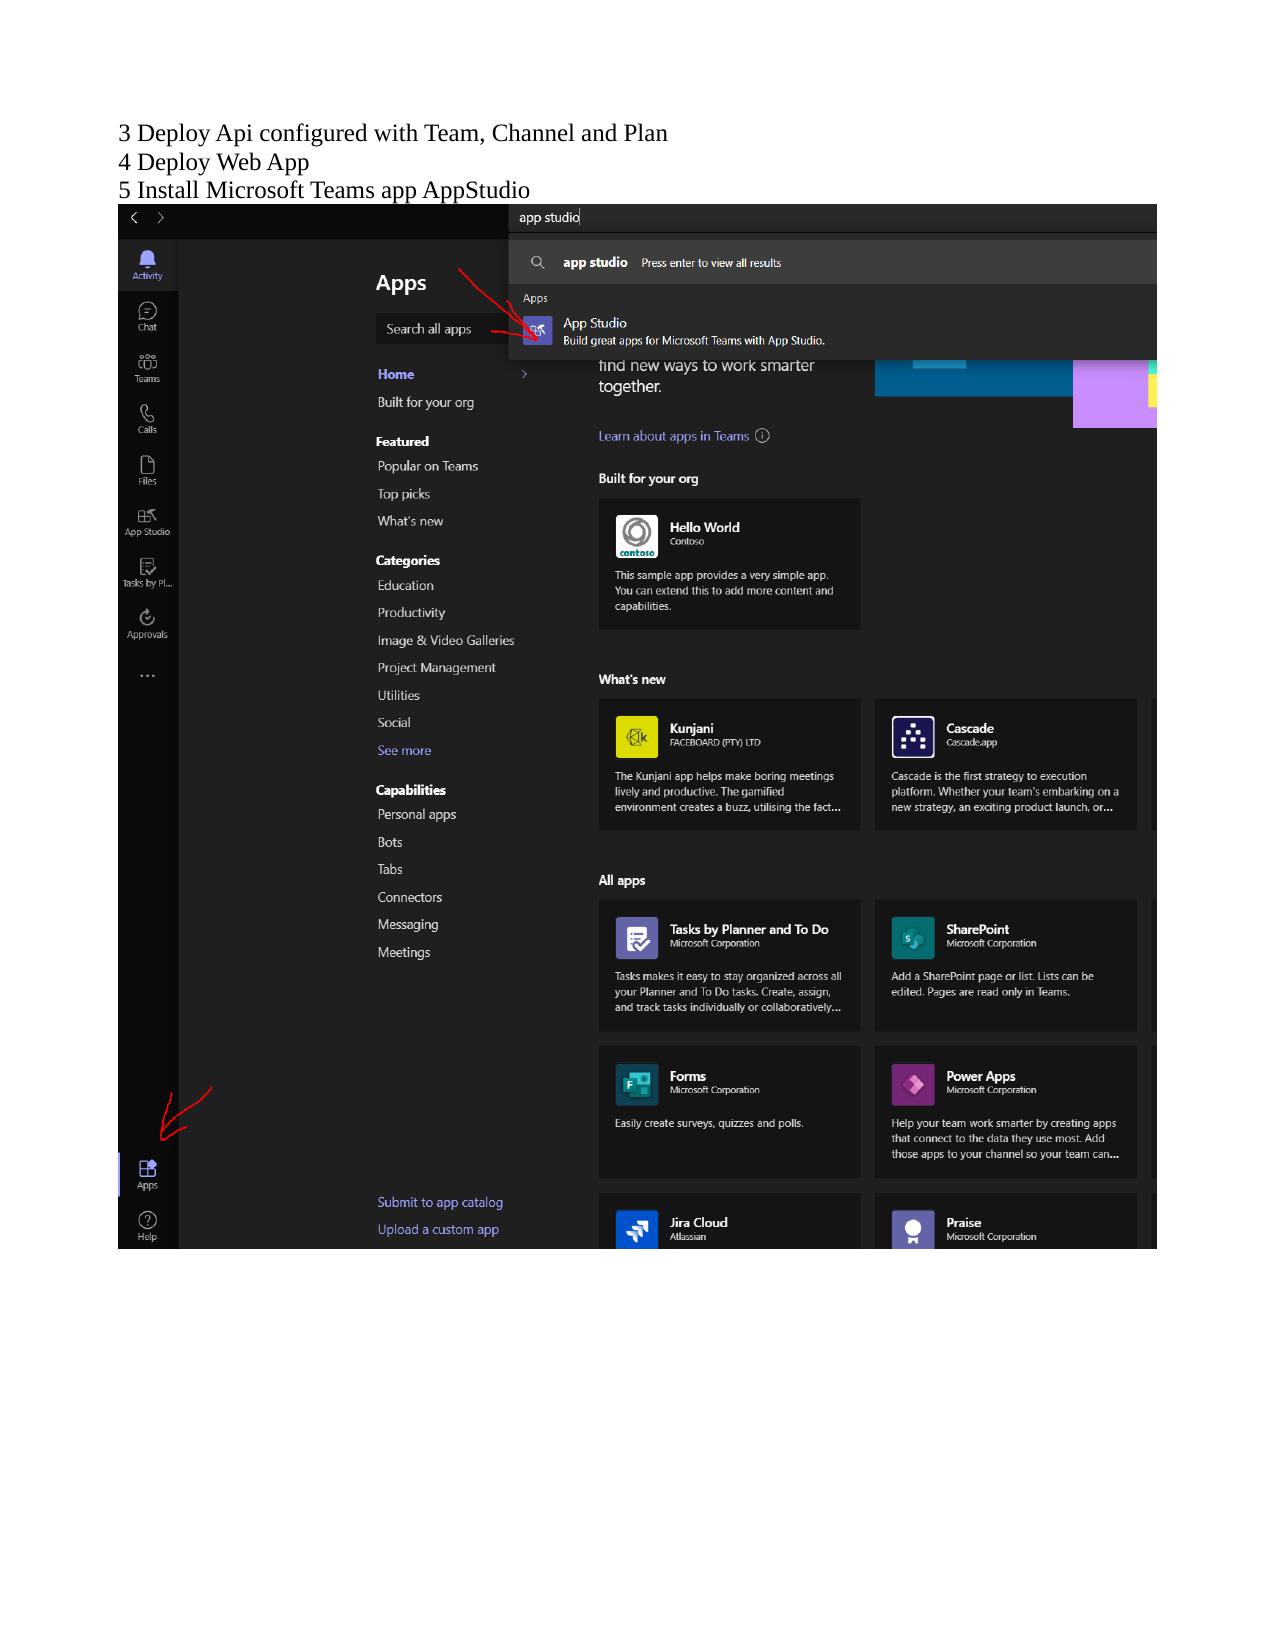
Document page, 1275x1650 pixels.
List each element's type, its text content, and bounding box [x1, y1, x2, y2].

text 5 Install Microsoft Teams app AppStudio [118, 176, 1157, 204]
text 4 Deploy Web App [118, 147, 1157, 176]
picture [118, 204, 1157, 1249]
text 3 Deploy Api configured with Team, Channel and Plan [118, 118, 1157, 147]
